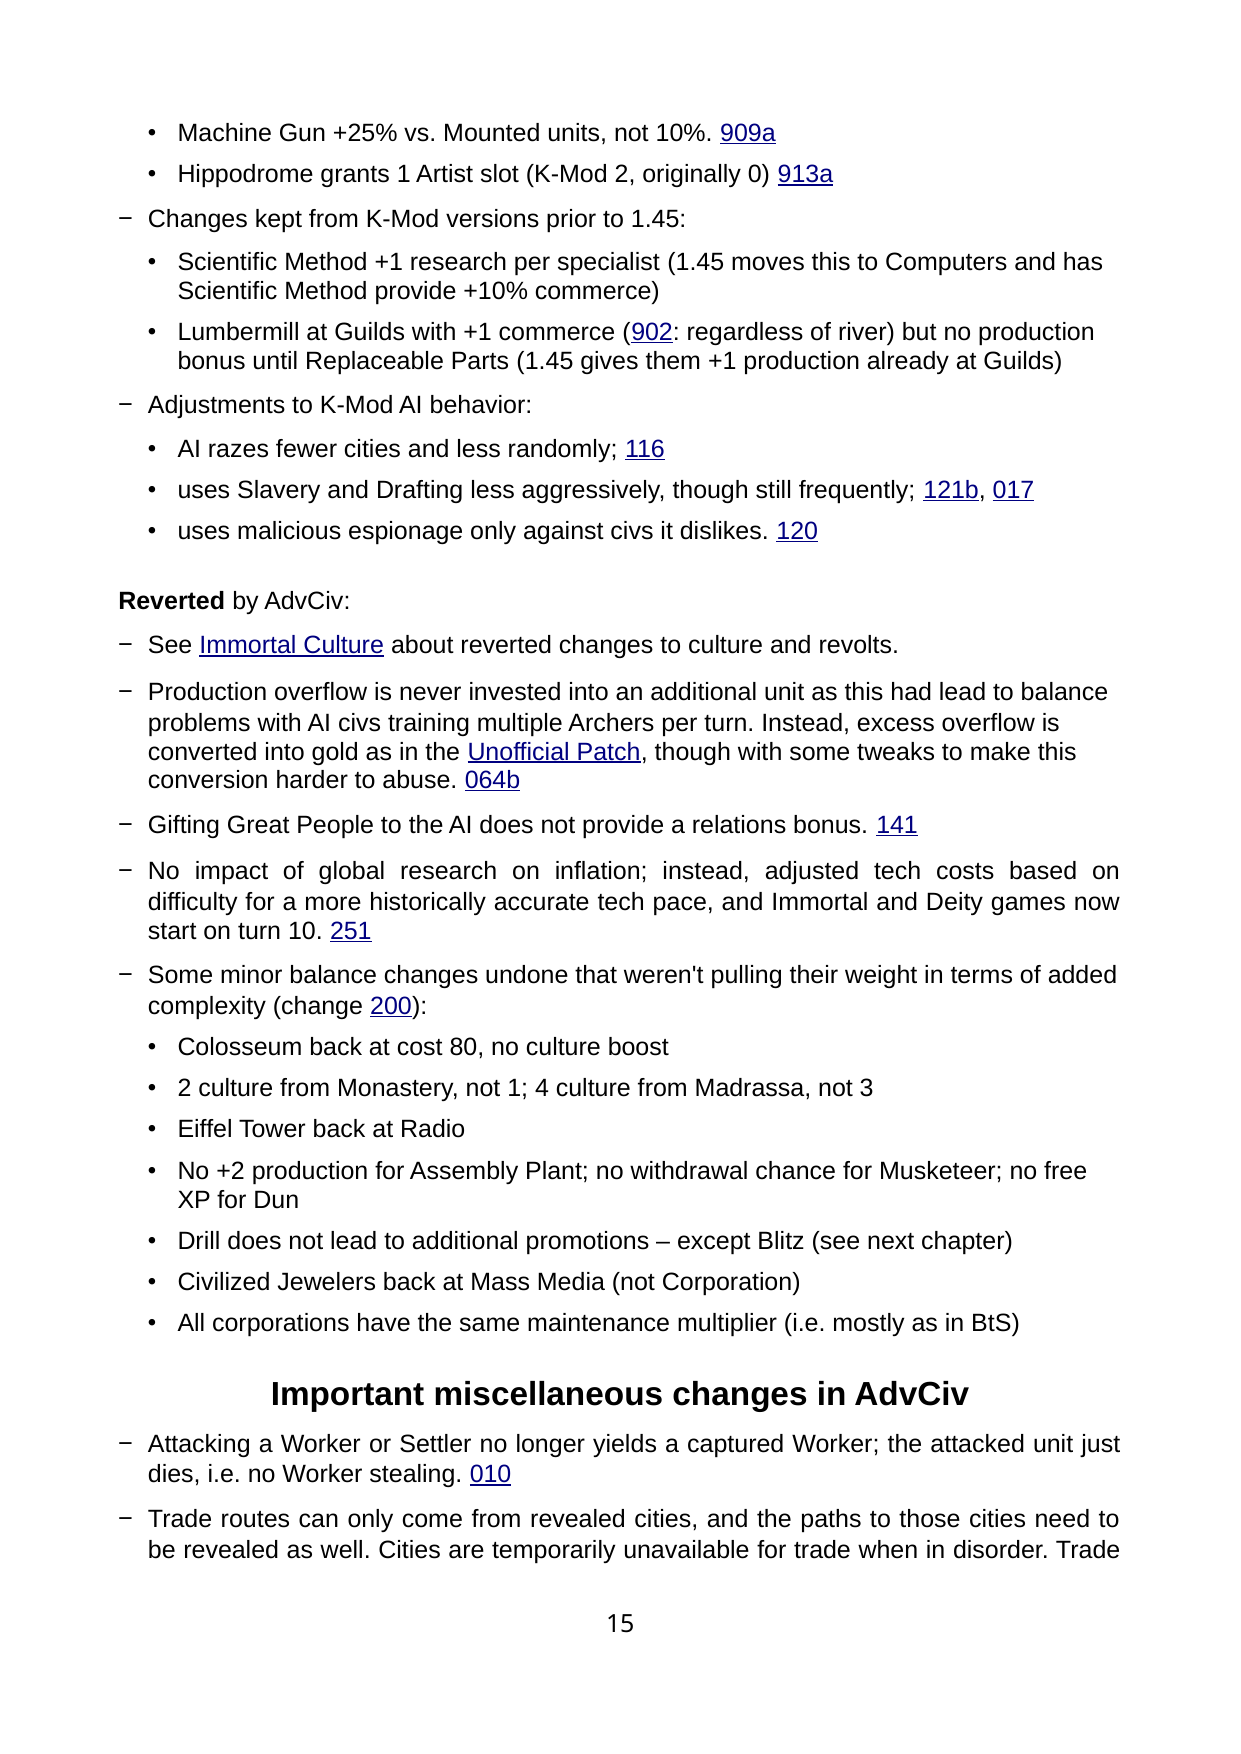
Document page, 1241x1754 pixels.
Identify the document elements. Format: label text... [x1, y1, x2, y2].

list Colosseum back at cost 80, no culture boost [148, 1032, 1122, 1061]
list Lumbermill at Guilds with +1 commerce (902: regardless of river) but no production bonus until Replaceable Parts (1.45 gives them +1 production already at Guilds) [148, 317, 1122, 375]
list Adjustments to K-Mod AI behavior: [118, 387, 1122, 421]
list No +2 production for Assembly Plant; no withdrawal chance for Musketeer; no free XP for Dun [148, 1156, 1122, 1213]
list uses Slavery and Drafting less aggressively, though still frequently; 121b, 017 [148, 475, 1122, 504]
list AI razes fewer cities and less randomly; 116 [148, 433, 1122, 462]
list Some minor balance changes undone that weren't pulling their weight in terms of added complexity (change 200): [118, 957, 1122, 1019]
list Civilized Jewelers back at Mass Media (not Corporation) [148, 1267, 1122, 1296]
list 2 culture from Monastery, not 1; 4 culture from Madrassa, not 3 [148, 1073, 1122, 1102]
list uses malicious espionage only against civs it dislikes. 120 [148, 516, 1122, 545]
list Hippodrome grants 1 Artist slot (K-Mod 2, originally 0) 913a [148, 159, 1122, 188]
list Machine Gun +25% vs. Mounted units, not 10%. 909a [148, 118, 1122, 147]
list Attacking a Worker or Settler no longer yields a captured Worker; the attacked unit just dies, i.e. no Worker stealing. 010 [118, 1425, 1122, 1488]
list Drill does not lead to additional promotions – except Blitz (see next chapter) [148, 1226, 1122, 1254]
list Changes kept from K-Mod versions prior to 1.45: [118, 201, 1122, 235]
list Gifting Great People to the AI does not provide a relations bonus. 141 [118, 806, 1122, 840]
list Production overflow is never invested into an additional unit as this had lead to balance problems with AI civs training multiple Archers per turn. Instead, excess overflow is converted into gold as in the Unofficial Patch, though with some tweaks to make this conversion harder to abuse. 064b [118, 674, 1122, 794]
text Reverted by AdvCiv: [118, 557, 1122, 615]
list All corporations have the same maintenance multiplier (i.e. mostly as in BtS) [148, 1308, 1122, 1337]
list See Immortal Culture about reverted changes to culture and revolts. [118, 627, 1122, 661]
list Trade routes can only come from revealed cities, and the paths to those cities need to be revealed as well. Cities are temporarily unavailable for trade when in disorder. Trade [118, 1501, 1122, 1563]
list Eiffel Tower back at Radio [148, 1114, 1122, 1143]
list No impact of global research on inflation; instead, adjusted tech costs based on difficulty for a more historically accurate tech pace, and Immortal and Deity games now start on turn 10. 251 [118, 853, 1122, 944]
list Scientific Method +1 research per specialist (1.45 moves this to Computers and has Scientific Method provide +10% commerce) [148, 247, 1122, 305]
subtitle Important miscellaneous changes in AdvCiv [118, 1374, 1122, 1413]
